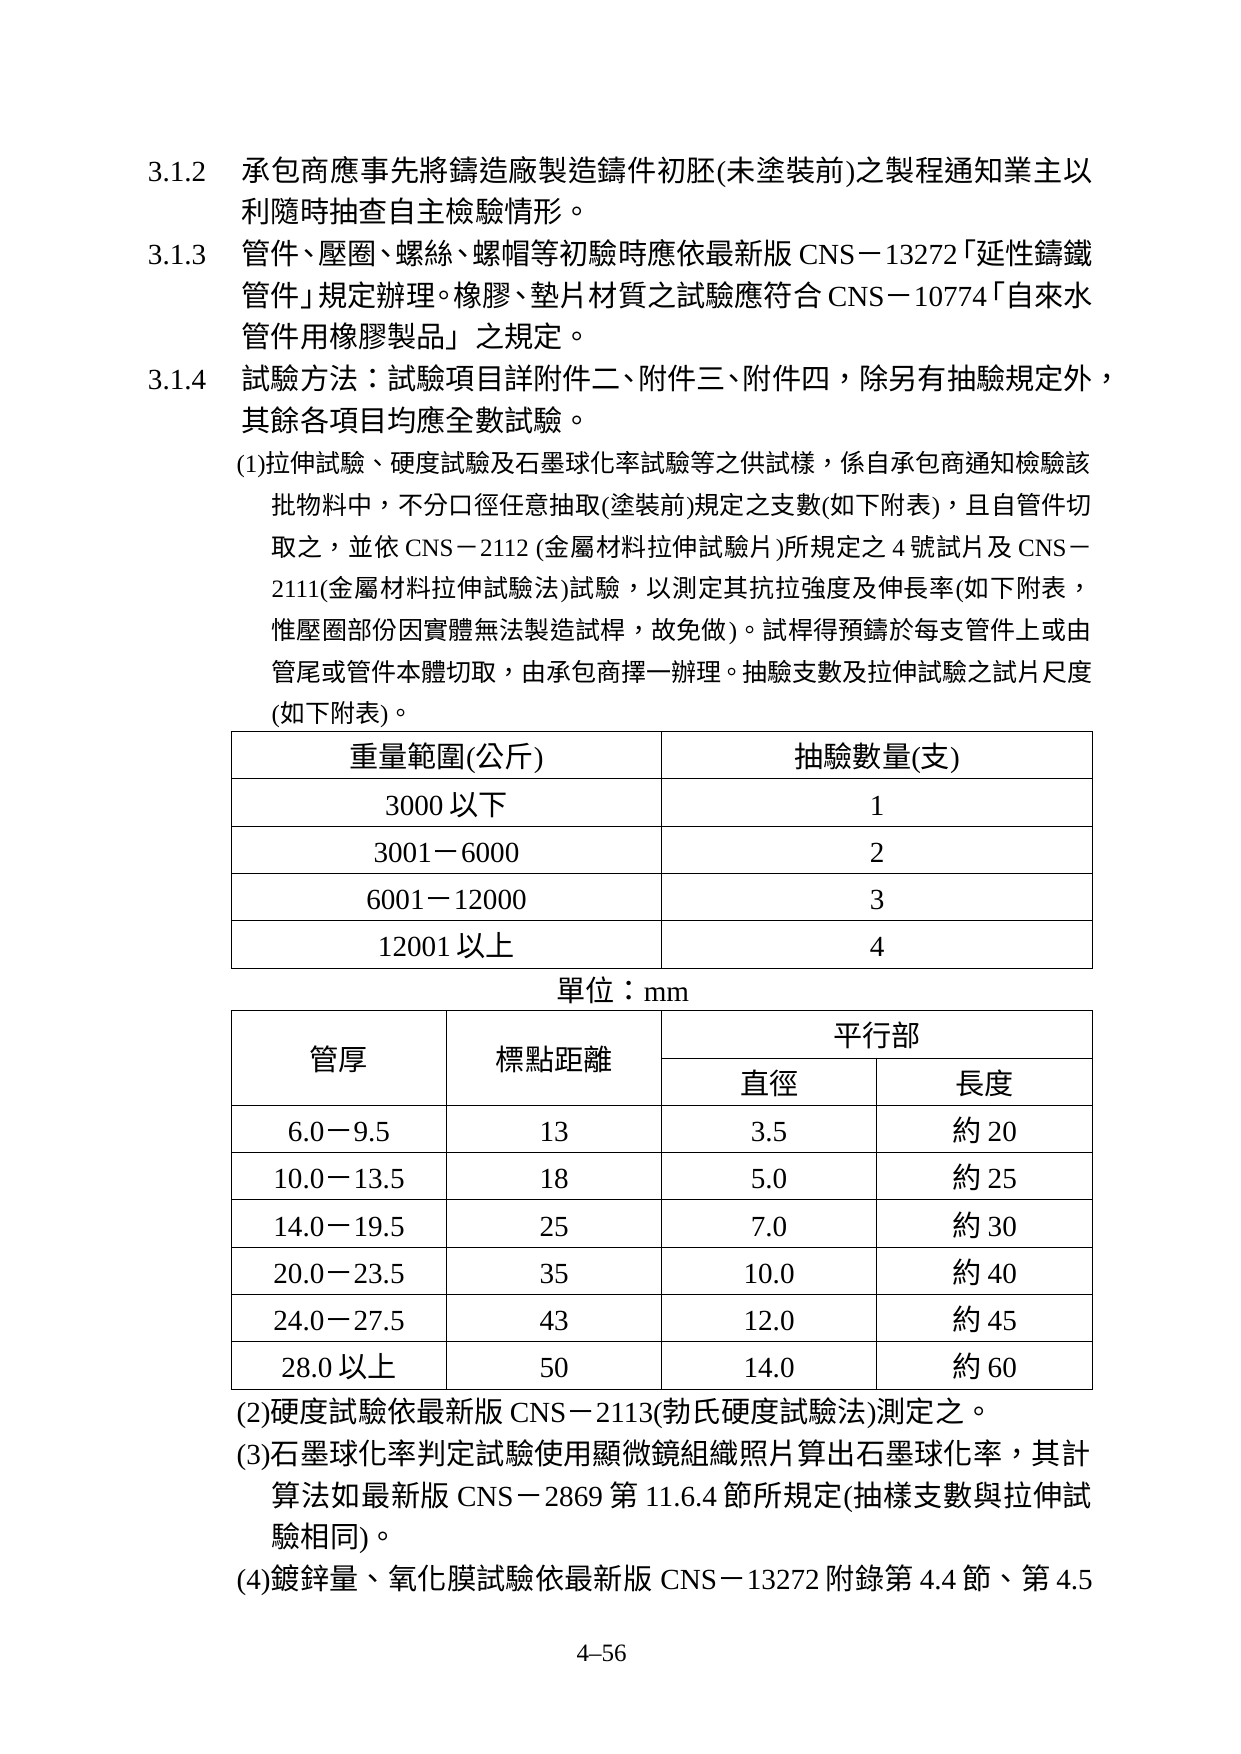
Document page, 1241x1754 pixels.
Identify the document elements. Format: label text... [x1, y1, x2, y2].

table_cell 直徑 [662, 1059, 876, 1105]
table_cell 12001以上 [232, 921, 661, 967]
text 單位：mm [148, 968, 1092, 1010]
table_cell 2 [662, 827, 1092, 873]
table_header 管厚 [232, 1011, 446, 1105]
table_cell 約30 [877, 1200, 1092, 1247]
table_header 標點距離 [447, 1011, 661, 1105]
text (3)石墨球化率判定試驗使用顯微鏡組織照片算出石墨球化率，其計算法如最新版CNS－2869第11.6.4節所規定(抽樣支數與拉伸試驗相同)。 [236, 1431, 1092, 1556]
table_cell 長度 [877, 1059, 1092, 1105]
table_cell 28.0以上 [232, 1342, 446, 1388]
table_cell 4 [662, 921, 1092, 967]
table_cell 12.0 [662, 1295, 876, 1341]
table_cell 14.0－19.5 [232, 1200, 446, 1247]
text 3.1.2 承包商應事先將鑄造廠製造鑄件初胚(未塗裝前)之製程通知業主以利隨時抽查自主檢驗情形。 [148, 148, 1092, 231]
table_header 重量範圍(公斤) [232, 732, 661, 778]
table_cell 約25 [877, 1153, 1092, 1199]
table_cell 7.0 [662, 1200, 876, 1247]
table_cell 約20 [877, 1106, 1092, 1152]
table_cell 3000以下 [232, 779, 661, 826]
table_cell 約40 [877, 1248, 1092, 1294]
table_cell 5.0 [662, 1153, 876, 1199]
table_cell 35 [447, 1248, 661, 1294]
table_cell 10.0 [662, 1248, 876, 1294]
table_cell 20.0－23.5 [232, 1248, 446, 1294]
table_header 抽驗數量(支) [662, 732, 1092, 778]
table_cell 14.0 [662, 1342, 876, 1388]
text (2)硬度試驗依最新版CNS－2113(勃氏硬度試驗法)測定之。 [236, 1390, 1092, 1431]
table_cell 3 [662, 874, 1092, 920]
text (1)拉伸試驗、硬度試驗及石墨球化率試驗等之供試樣，係自承包商通知檢驗該批物料中，不分口徑任意抽取(塗裝前)規定之支數(如下附表)，且自管件切取之，並依CNS－2112 (金屬材料拉伸試驗片)所規定之4號試片及CNS－2111(金屬材料拉伸試驗法)試驗，以測定其抗拉強度及伸長率(如下附表，惟壓圈部份因實體無法製造試桿，故免做)。試桿得預鑄於每支管件上或由管尾或管件本體切取，由承包商擇一辦理。抽驗支數及拉伸試驗之試片尺度(如下附表)。 [236, 439, 1092, 731]
table_header 平行部 [662, 1011, 1092, 1057]
table_cell 13 [447, 1106, 661, 1152]
table_cell 3.5 [662, 1106, 876, 1152]
table_cell 1 [662, 779, 1092, 826]
table_cell 約60 [877, 1342, 1092, 1388]
text (4)鍍鋅量、氧化膜試驗依最新版 CNS－13272附錄第4.4節、第4.5 [236, 1556, 1092, 1598]
table_cell 43 [447, 1295, 661, 1341]
table_cell 18 [447, 1153, 661, 1199]
text 3.1.4 試驗方法：試驗項目詳附件二、附件三、附件四，除另有抽驗規定外，其餘各項目均應全數試驗。 [148, 356, 1092, 439]
table_cell 10.0－13.5 [232, 1153, 446, 1199]
text 3.1.3 管件、壓圈、螺絲、螺帽等初驗時應依最新版CNS－13272「延性鑄鐵管件」規定辦理。橡膠、墊片材質之試驗應符合CNS－10774「自來水管件用橡膠製品」之規定。 [148, 231, 1092, 356]
table_cell 約45 [877, 1295, 1092, 1341]
table_cell 50 [447, 1342, 661, 1388]
table_cell 24.0－27.5 [232, 1295, 446, 1341]
table_cell 6001－12000 [232, 874, 661, 920]
table_cell 25 [447, 1200, 661, 1247]
table_cell 3001－6000 [232, 827, 661, 873]
table_cell 6.0－9.5 [232, 1106, 446, 1152]
